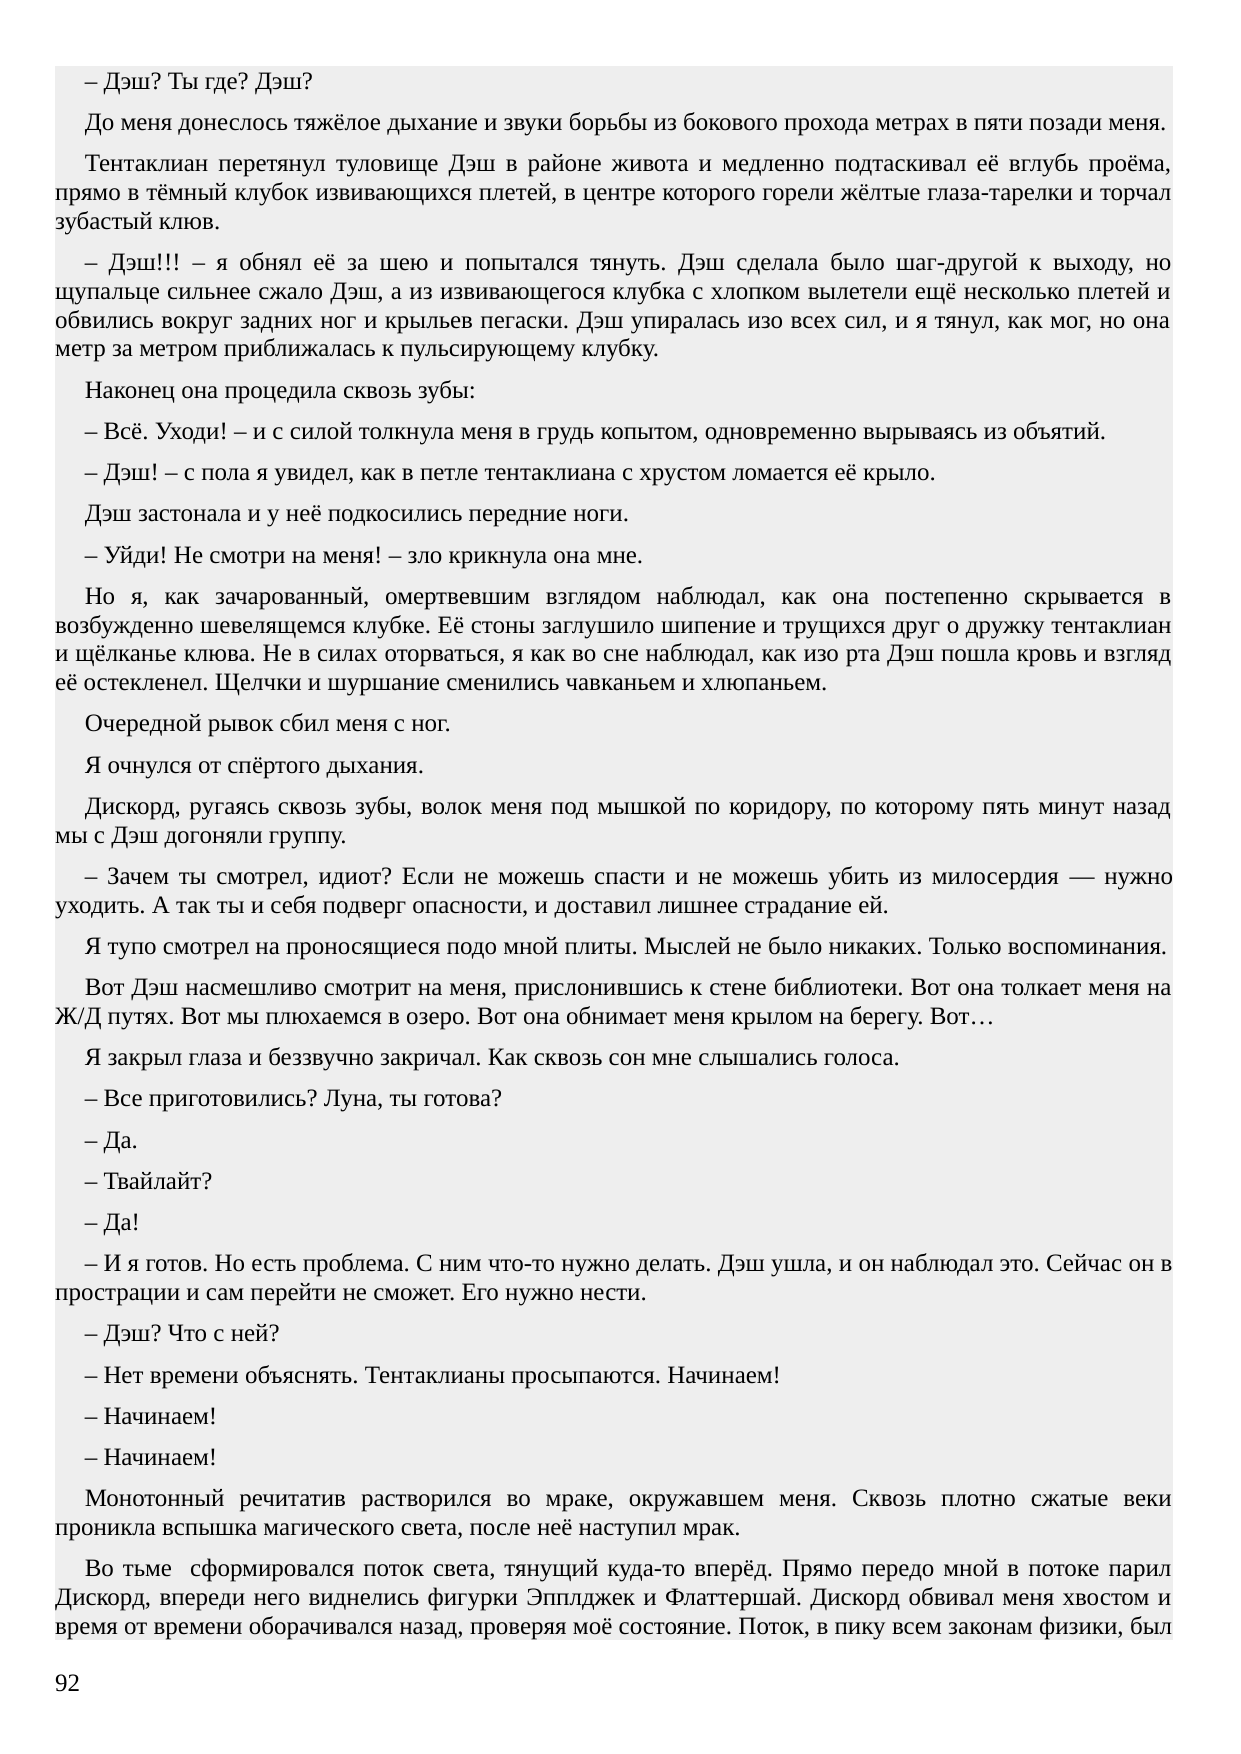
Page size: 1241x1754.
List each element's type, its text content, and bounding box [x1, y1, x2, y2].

text – Начинаем! [55, 1442, 1173, 1471]
text Дискорд, ругаясь сквозь зубы, волок меня под мышкой по коридору, по которому пять минут назад мы с Дэш догоняли группу. [55, 791, 1173, 848]
text Наконец она процедила сквозь зубы: [55, 375, 1173, 403]
text Вот Дэш насмешливо смотрит на меня, прислонившись к стене библиотеки. Вот она толкает меня на Ж/Д путях. Вот мы плюхаемся в озеро. Вот она обнимает меня крылом на берегу. Вот… [55, 972, 1173, 1030]
text Очередной рывок сбил меня с ног. [55, 708, 1173, 737]
text – Уйди! Не смотри на меня! – зло крикнула она мне. [55, 540, 1173, 568]
text – И я готов. Но есть проблема. С ним что-то нужно делать. Дэш ушла, и он наблюдал это. Сейчас он в прострации и сам перейти не сможет. Его нужно нести. [55, 1248, 1173, 1306]
text – Дэш? Ты где? Дэш? [55, 66, 1173, 95]
text – Все приготовились? Луна, ты готова? [55, 1083, 1173, 1112]
text До меня донеслось тяжёлое дыхание и звуки борьбы из бокового прохода метрах в пяти позади меня. [55, 107, 1173, 136]
text – Да. [55, 1125, 1173, 1153]
text Монотонный речитатив растворился во мраке, окружавшем меня. Сквозь плотно сжатые веки проникла вспышка магического света, после неё наступил мрак. [55, 1483, 1173, 1541]
text Я закрыл глаза и беззвучно закричал. Как сквозь сон мне слышались голоса. [55, 1042, 1173, 1071]
text – Начинаем! [55, 1401, 1173, 1430]
text Но я, как зачарованный, омертвевшим взглядом наблюдал, как она постепенно скрывается в возбужденно шевелящемся клубке. Её стоны заглушило шипение и трущихся друг о дружку тентаклиан и щёлканье клюва. Не в силах оторваться, я как во сне наблюдал, как изо рта Дэш пошла кровь и взгляд её остекленел. Щелчки и шуршание сменились чавканьем и хлюпаньем. [55, 581, 1173, 696]
text – Всё. Уходи! – и с силой толкнула меня в грудь копытом, одновременно вырываясь из объятий. [55, 416, 1173, 445]
text Я очнулся от спёртого дыхания. [55, 750, 1173, 778]
text Я тупо смотрел на проносящиеся подо мной плиты. Мыслей не было никаких. Только воспоминания. [55, 931, 1173, 960]
text – Твайлайт? [55, 1166, 1173, 1195]
text – Зачем ты смотрел, идиот? Если не можешь спасти и не можешь убить из милосердия — нужно уходить. А так ты и себя подверг опасности, и доставил лишнее страдание ей. [55, 861, 1173, 918]
text – Нет времени объяснять. Тентаклианы просыпаются. Начинаем! [55, 1360, 1173, 1388]
text Дэш застонала и у неё подкосились передние ноги. [55, 498, 1173, 527]
text Во тьме сформировался поток света, тянущий куда-то вперёд. Прямо передо мной в потоке парил Дискорд, впереди него виднелись фигурки Эпплджек и Флаттершай. Дискорд обвивал меня хвостом и время от времени оборачивался назад, проверяя моё состояние. Поток, в пику всем законам физики, был [55, 1553, 1173, 1640]
text – Дэш? Что с ней? [55, 1318, 1173, 1347]
text – Дэш! – с пола я увидел, как в петле тентаклиана с хрустом ломается её крыло. [55, 457, 1173, 486]
text – Да! [55, 1207, 1173, 1236]
text – Дэш!!! – я обнял её за шею и попытался тянуть. Дэш сделала было шаг-другой к выходу, но щупальце сильнее сжало Дэш, а из извивающегося клубка с хлопком вылетели ещё несколько плетей и обвились вокруг задних ног и крыльев пегаски. Дэш упиралась изо всех сил, и я тянул, как мог, но она метр за метром приближалась к пульсирующему клубку. [55, 247, 1173, 362]
text Тентаклиан перетянул туловище Дэш в районе живота и медленно подтаскивал её вглубь проёма, прямо в тёмный клубок извивающихся плетей, в центре которого горели жёлтые глаза-тарелки и торчал зубастый клюв. [55, 148, 1173, 235]
